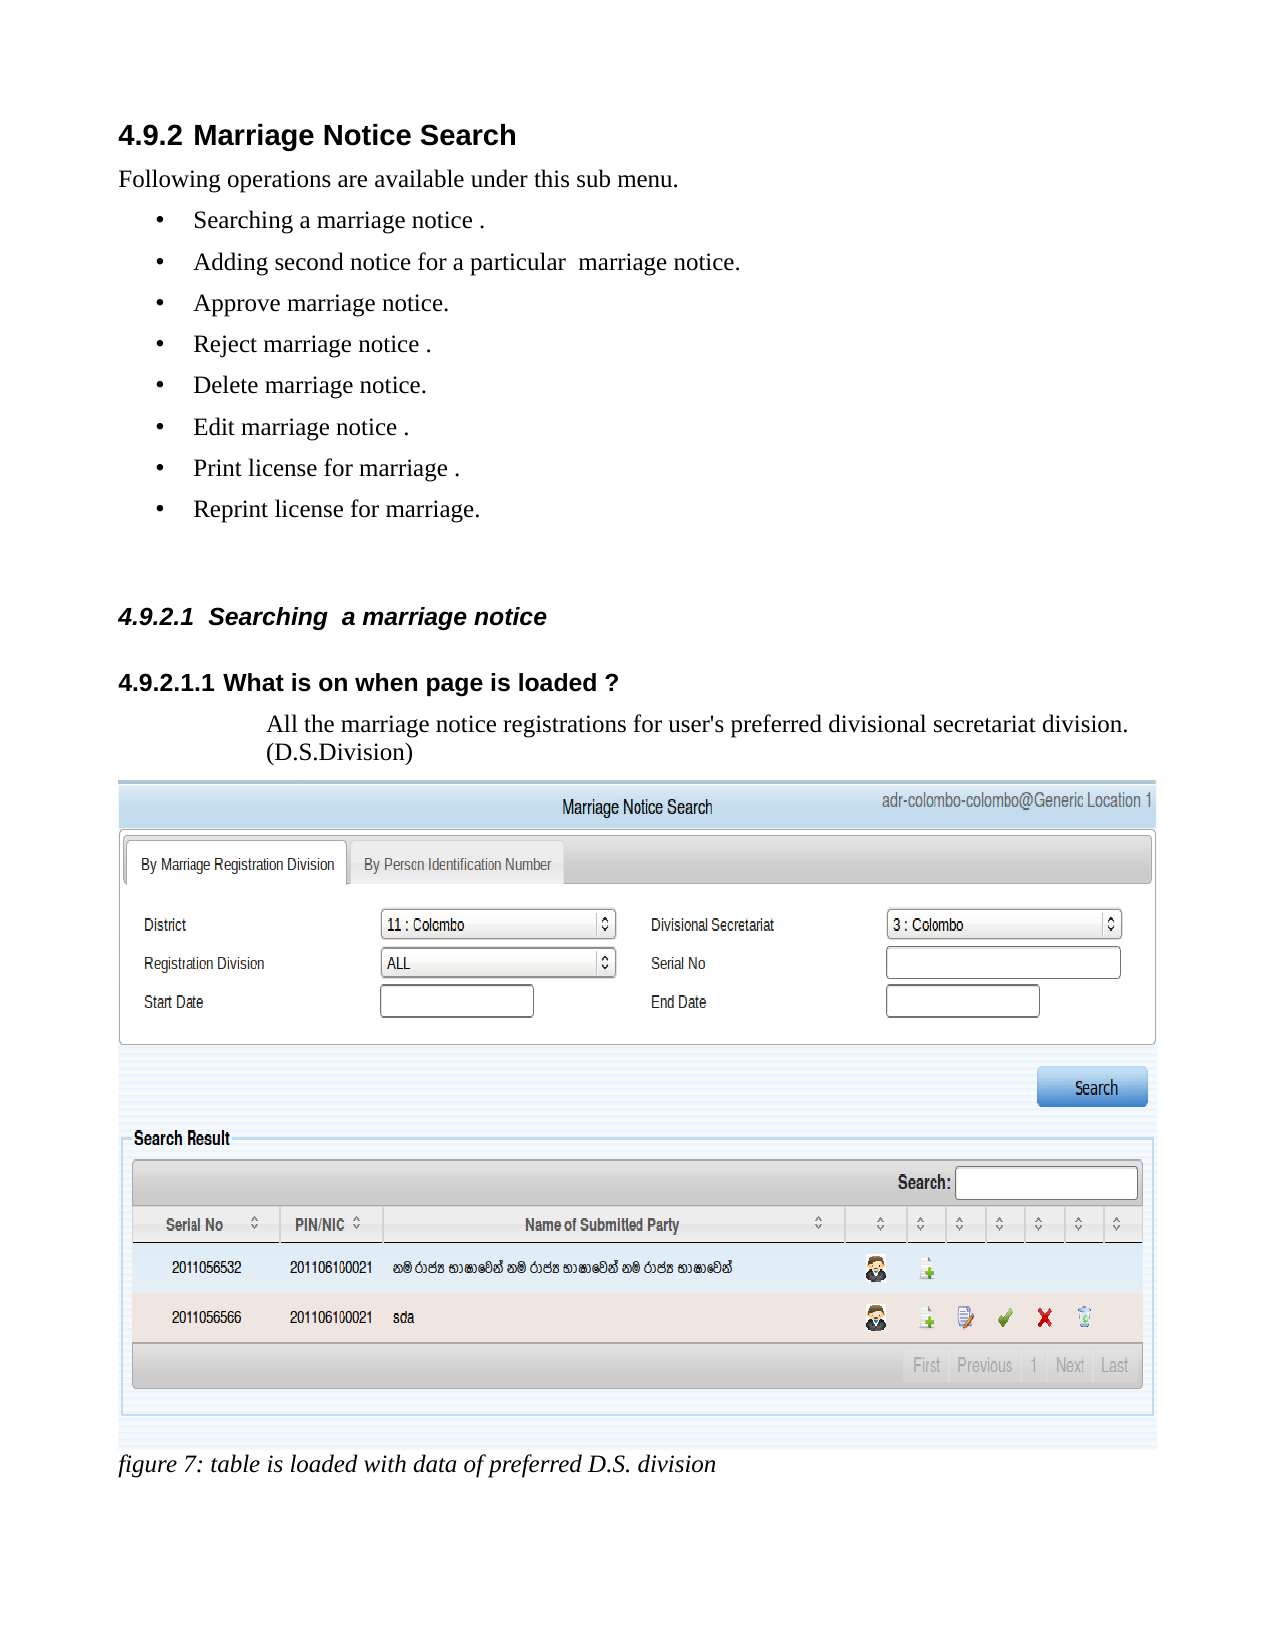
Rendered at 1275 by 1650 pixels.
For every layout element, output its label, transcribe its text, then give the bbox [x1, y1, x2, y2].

list Delete marriage notice. [156, 370, 1157, 399]
text Following operations are available under this sub menu. [118, 164, 1157, 193]
subtitle What is on when page is loaded ? [118, 668, 1157, 696]
list Edit marriage notice . [156, 412, 1157, 440]
subtitle Searching a marriage notice [118, 602, 1157, 630]
text All the marriage notice registrations for user's preferred divisional secretariat division. (D.S.Division) [118, 709, 1157, 766]
picture [118, 780, 1157, 1450]
list Reject marriage notice . [156, 329, 1157, 358]
list Print license for marriage . [156, 453, 1157, 482]
list Searching a marriage notice . [156, 205, 1157, 234]
list Adding second notice for a particular marriage notice. [156, 247, 1157, 275]
text figure 7: table is loaded with data of preferred D.S. division [118, 1450, 1157, 1478]
subtitle Marriage Notice Search [118, 118, 1157, 152]
list Approve marriage notice. [156, 288, 1157, 317]
list Reprint license for marriage. [156, 494, 1157, 523]
